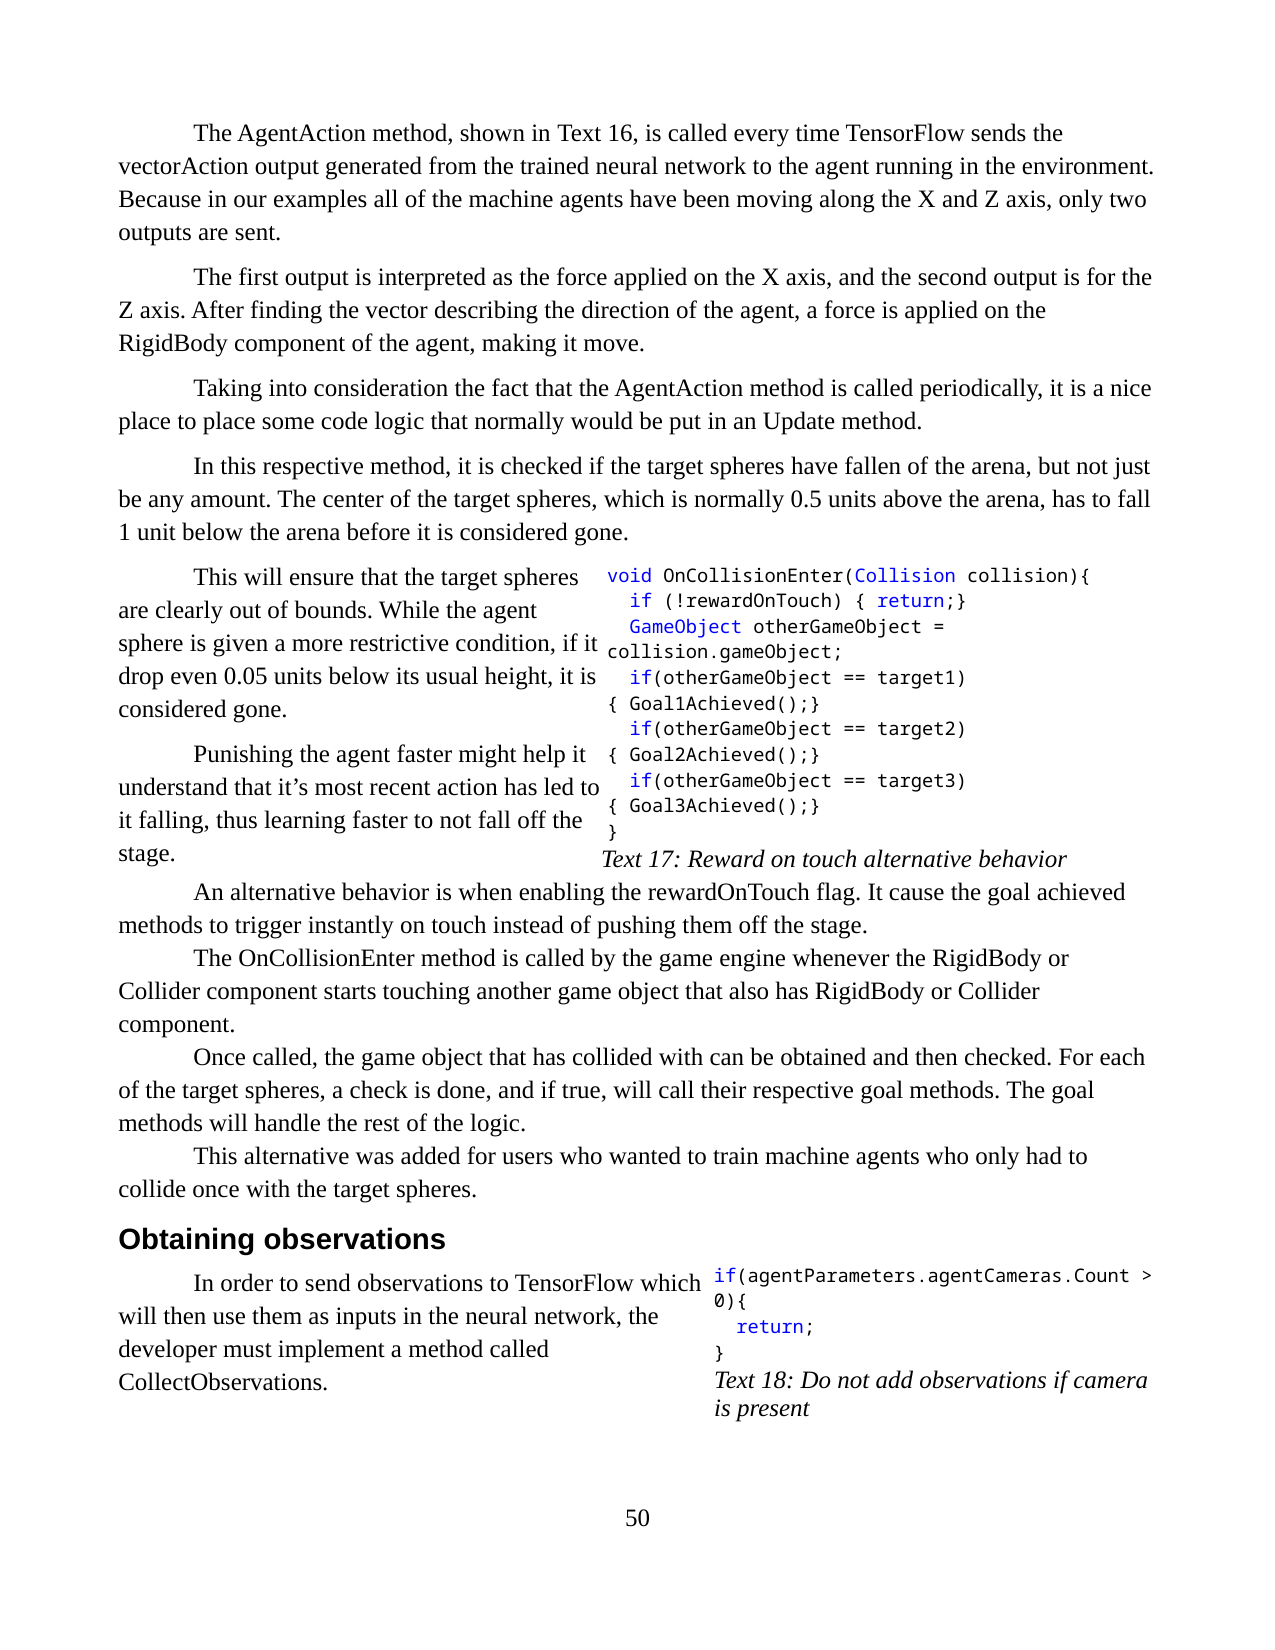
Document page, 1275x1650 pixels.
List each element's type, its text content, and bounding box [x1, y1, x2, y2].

text The AgentAction method, shown in Text 16, is called every time TensorFlow sends the vectorAction output generated from the trained neural network to the agent running in the environment. Because in our examples all of the machine agents have been moving along the X and Z axis, only two outputs are sent. [118, 118, 1157, 246]
text In order to send observations to TensorFlow which will then use them as inputs in the neural network, the developer must implement a method called CollectObservations. [118, 1262, 1166, 1396]
text In this respective method, it is checked if the target spheres have fallen of the arena, but not just be any amount. The center of the target spheres, which is normally 0.5 units above the arena, has to fall 1 unit below the arena before it is considered gone. [118, 451, 1157, 546]
text Punishing the agent faster might help it understand that it’s most recent action has led to it falling, thus learning faster to not fall off the stage. [118, 739, 601, 867]
text Text 18: Do not add observations if camera is present [714, 1274, 1166, 1422]
text Taking into consideration the fact that the AgentAction method is called periodically, it is a nice place to place some code logic that normally would be put in an Update method. [118, 373, 1157, 435]
text This alternative was added for users who wanted to train machine agents who only had to collide once with the target spheres. [118, 1141, 1157, 1203]
text Text 17: Reward on touch alternative behavior [601, 574, 1153, 873]
text An alternative behavior is when enabling the rewardOnTouch flag. It cause the goal achieved methods to trigger instantly on touch instead of pushing them off the stage. [118, 877, 1157, 939]
text This will ensure that the target spheres are clearly out of bounds. While the agent sphere is given a more restrictive condition, if it drop even 0.05 units below its usual height, it is considered gone. [118, 562, 1157, 723]
subtitle Obtaining observations [118, 1222, 1157, 1255]
text Once called, the game object that has collided with can be obtained and then checked. For each of the target spheres, a check is done, and if true, will call their respective goal methods. The goal methods will handle the rest of the logic. [118, 1042, 1157, 1137]
text The OnCollisionEnter method is called by the game engine whenever the RigidBody or Collider component starts touching another game object that also has RigidBody or Collider component. [118, 943, 1157, 1038]
text The first output is interpreted as the force applied on the X axis, and the second output is for the Z axis. After finding the vector describing the direction of the agent, a force is applied on the RigidBody component of the agent, making it move. [118, 262, 1157, 357]
